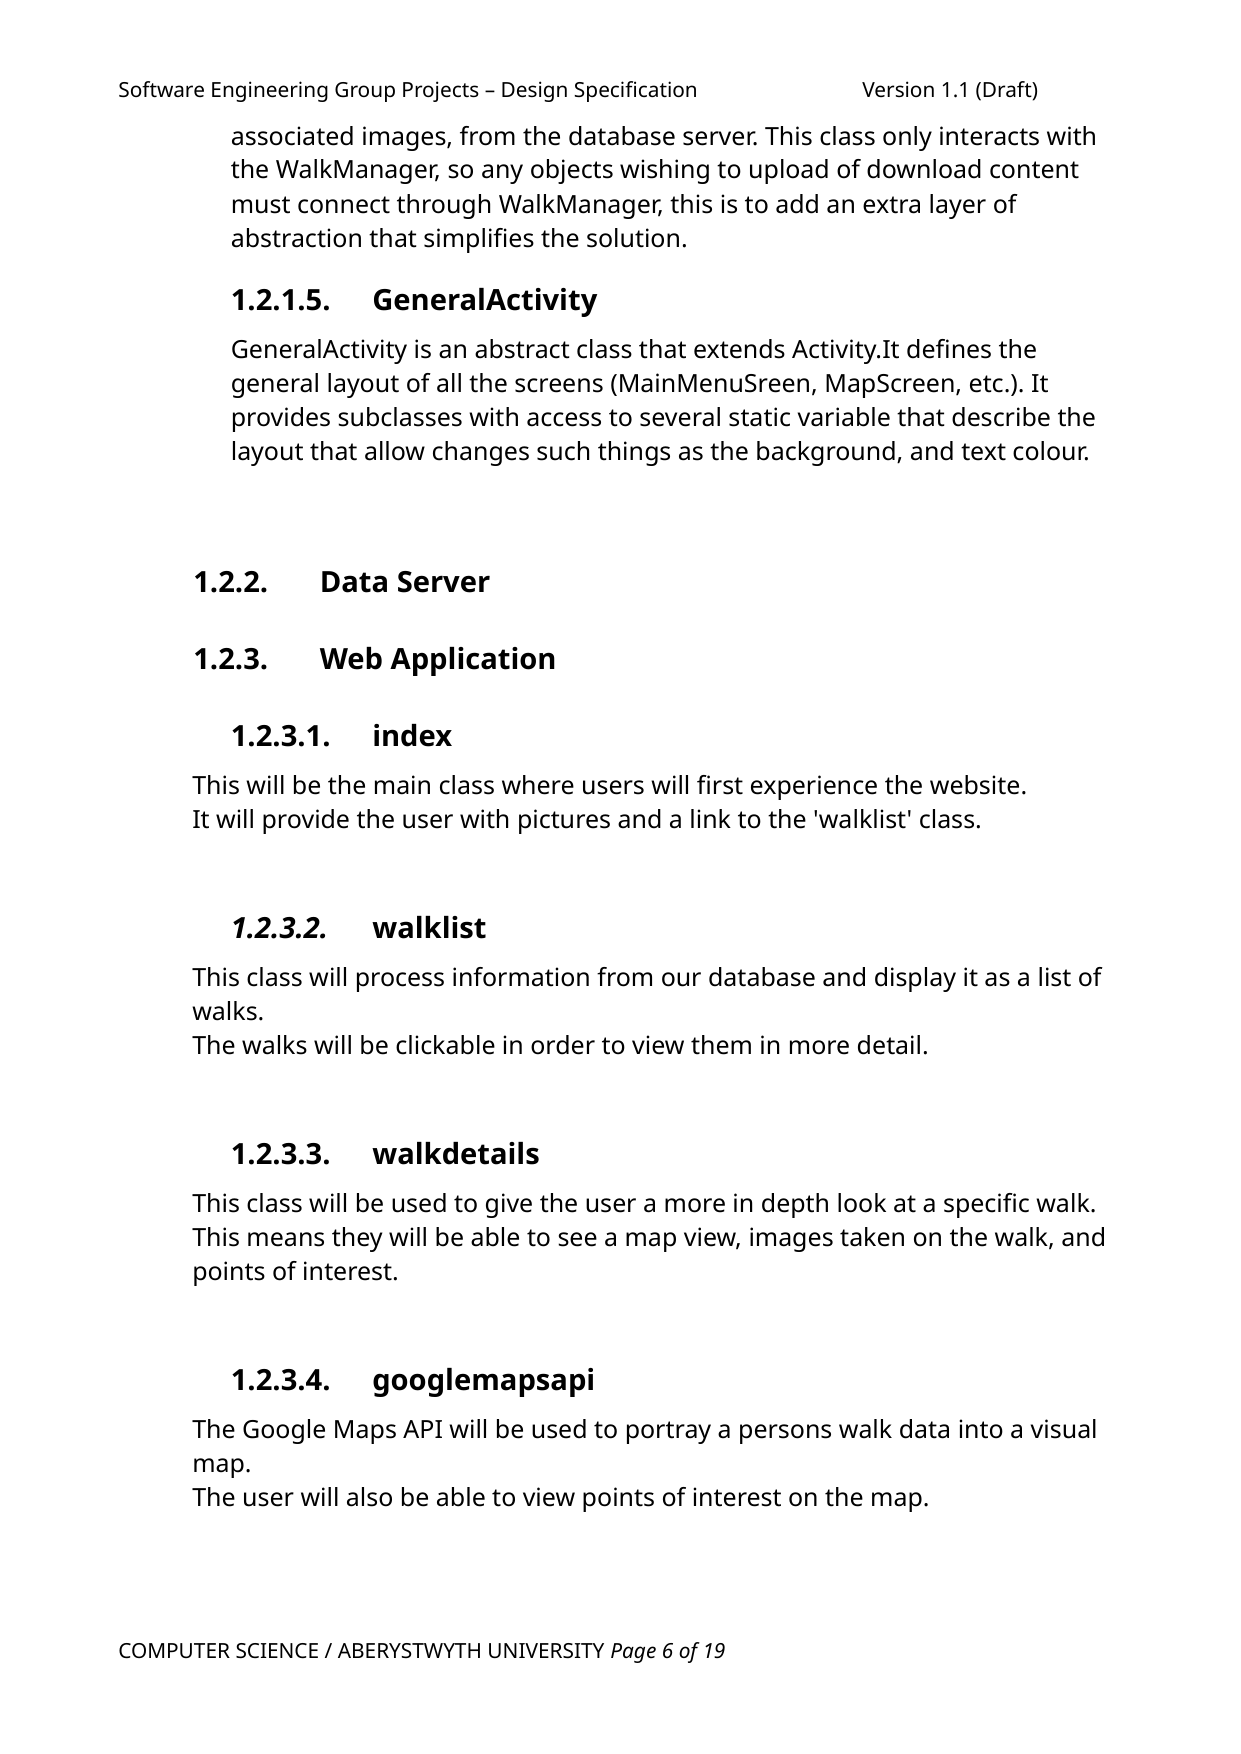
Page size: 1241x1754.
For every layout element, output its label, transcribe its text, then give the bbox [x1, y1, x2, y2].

text associated images, from the database server. This class only interacts with the WalkManager, so any objects wishing to upload of download content must connect through WalkManager, this is to add an extra layer of abstraction that simplifies the solution. [231, 118, 1122, 254]
text This means they will be able to see a map view, images taken on the walk, and points of interest. [192, 1219, 1122, 1287]
text The Google Maps API will be used to portray a persons walk data into a visual map. [192, 1411, 1122, 1479]
text This class will process information from our database and display it as a list of walks. [192, 959, 1122, 1027]
text This will be the main class where users will first experience the website. [192, 767, 1122, 802]
subtitle Data Server [193, 561, 1122, 601]
subtitle GeneralActivity [231, 279, 1122, 319]
text It will provide the user with pictures and a link to the 'walklist' class. [192, 802, 1122, 836]
subtitle googlemapsapi [231, 1359, 1122, 1399]
text The walks will be clickable in order to view them in more detail. [192, 1027, 1122, 1062]
text This class will be used to give the user a more in depth look at a specific walk. [192, 1185, 1122, 1219]
text GeneralActivity is an abstract class that extends Activity.It defines the general layout of all the screens (MainMenuSreen, MapScreen, etc.). It provides subclasses with access to several static variable that describe the layout that allow changes such things as the background, and text colour. [231, 332, 1122, 468]
subtitle walklist [231, 907, 1122, 947]
subtitle Web Application [193, 638, 1122, 678]
subtitle index [231, 715, 1122, 755]
text The user will also be able to view points of interest on the map. [192, 1479, 1122, 1513]
subtitle walkdetails [231, 1133, 1122, 1173]
